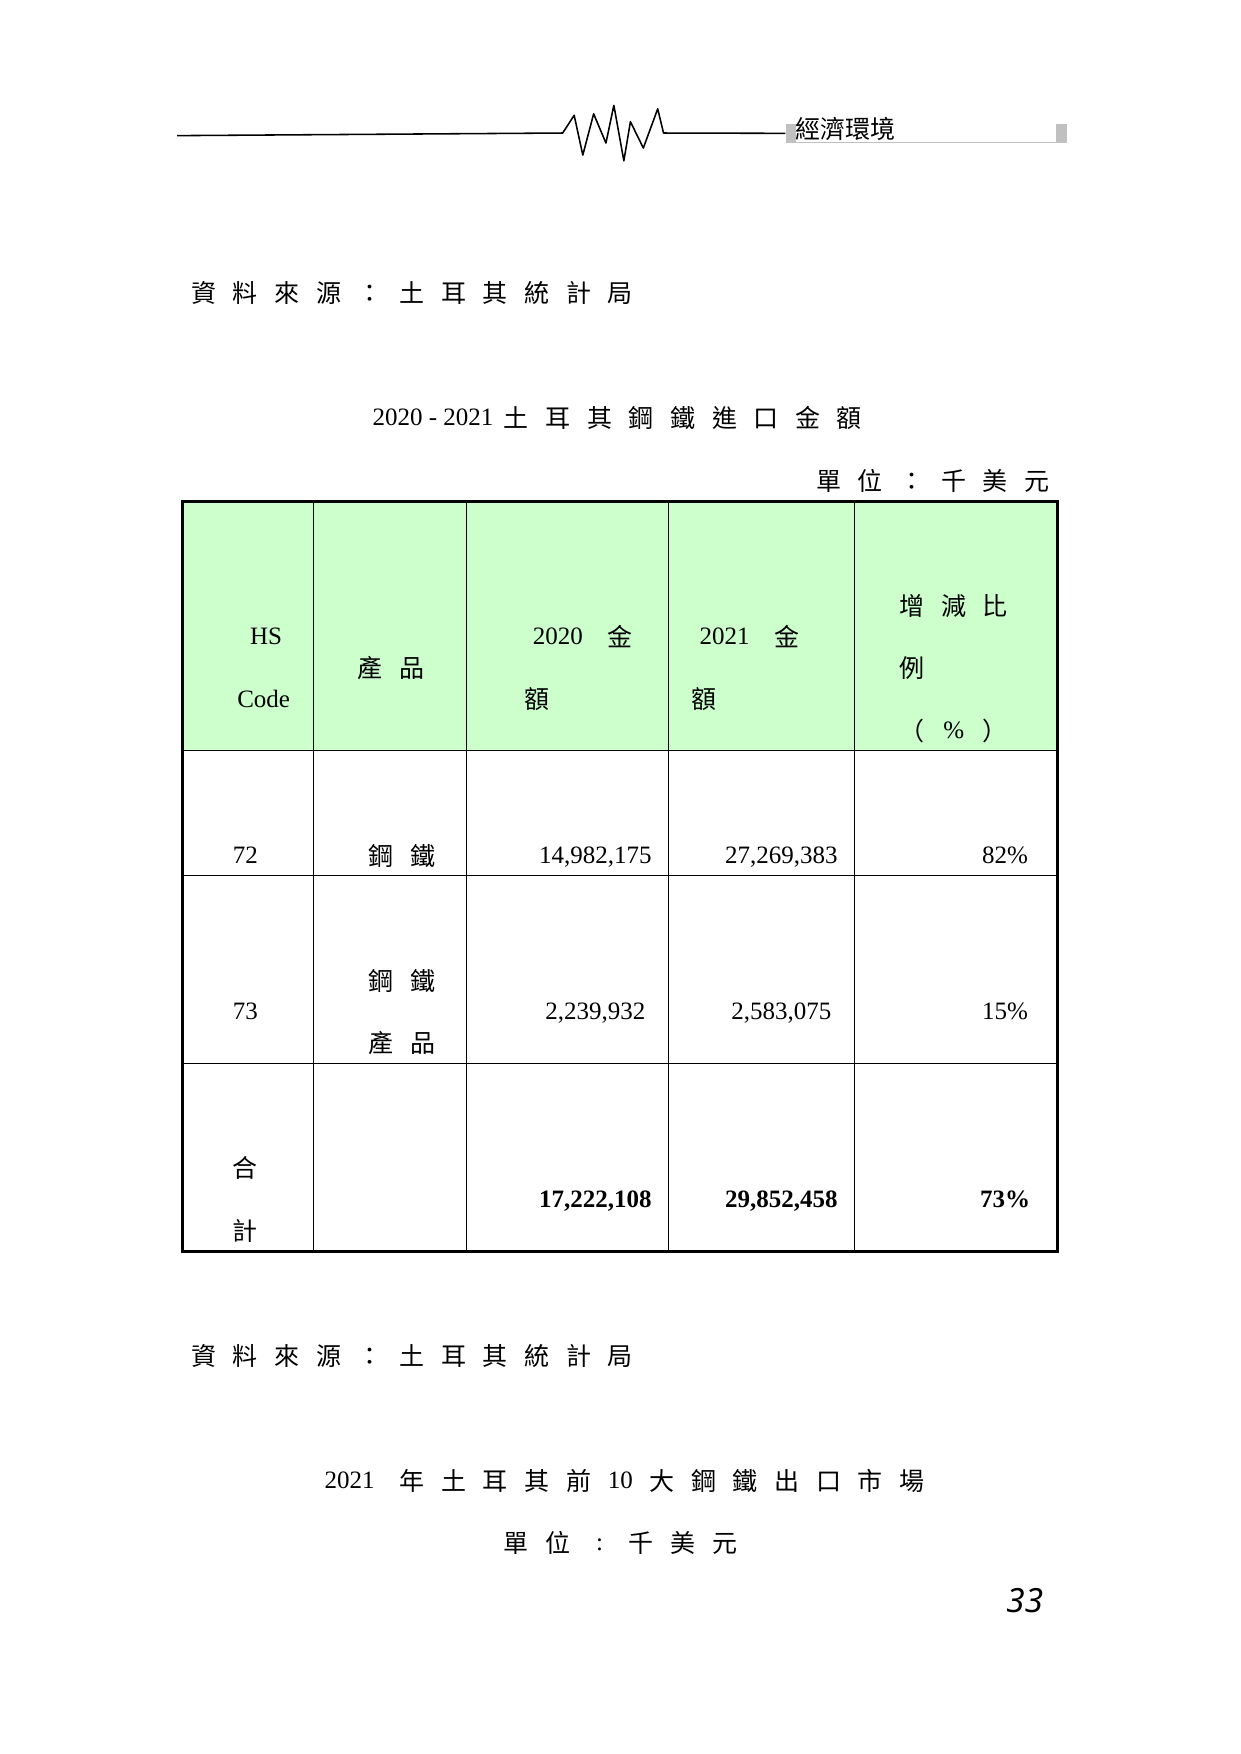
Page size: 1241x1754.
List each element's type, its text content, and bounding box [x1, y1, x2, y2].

text 2021年土耳其前10大鋼鐵出口市場 [183, 1438, 1058, 1500]
table_cell 15% [855, 876, 1056, 1063]
table_cell 鋼鐵 [314, 751, 466, 875]
text 單位:千美元 [183, 1500, 1058, 1563]
table_cell 82% [855, 751, 1056, 875]
table_cell 72 [184, 751, 313, 875]
text 資料來源：土耳其統計局 [183, 1313, 1058, 1375]
table_header 2020金額 [467, 503, 668, 750]
table_cell 73% [855, 1064, 1056, 1250]
table_header HS Code [184, 503, 313, 750]
text 單位：千美元 [183, 438, 1058, 500]
table_cell 14,982,175 [467, 751, 668, 875]
text 2020 - 2021土耳其鋼鐵進口金額 [183, 375, 1058, 438]
table_header 產品 [314, 503, 466, 750]
table_cell 73 [184, 876, 313, 1063]
table_cell [314, 1064, 466, 1250]
table_cell 27,269,383 [669, 751, 854, 875]
table_cell 合計 [184, 1064, 313, 1250]
table_cell 2,239,932 [467, 876, 668, 1063]
table_cell 2,583,075 [669, 876, 854, 1063]
table_header 2021金額 [669, 503, 854, 750]
table_cell 17,222,108 [467, 1064, 668, 1250]
text 資料來源：土耳其統計局 [183, 250, 1058, 313]
table_cell 29,852,458 [669, 1064, 854, 1250]
table_header 增減比例（%） [855, 503, 1056, 750]
table_cell 鋼鐵產品 [314, 876, 466, 1063]
